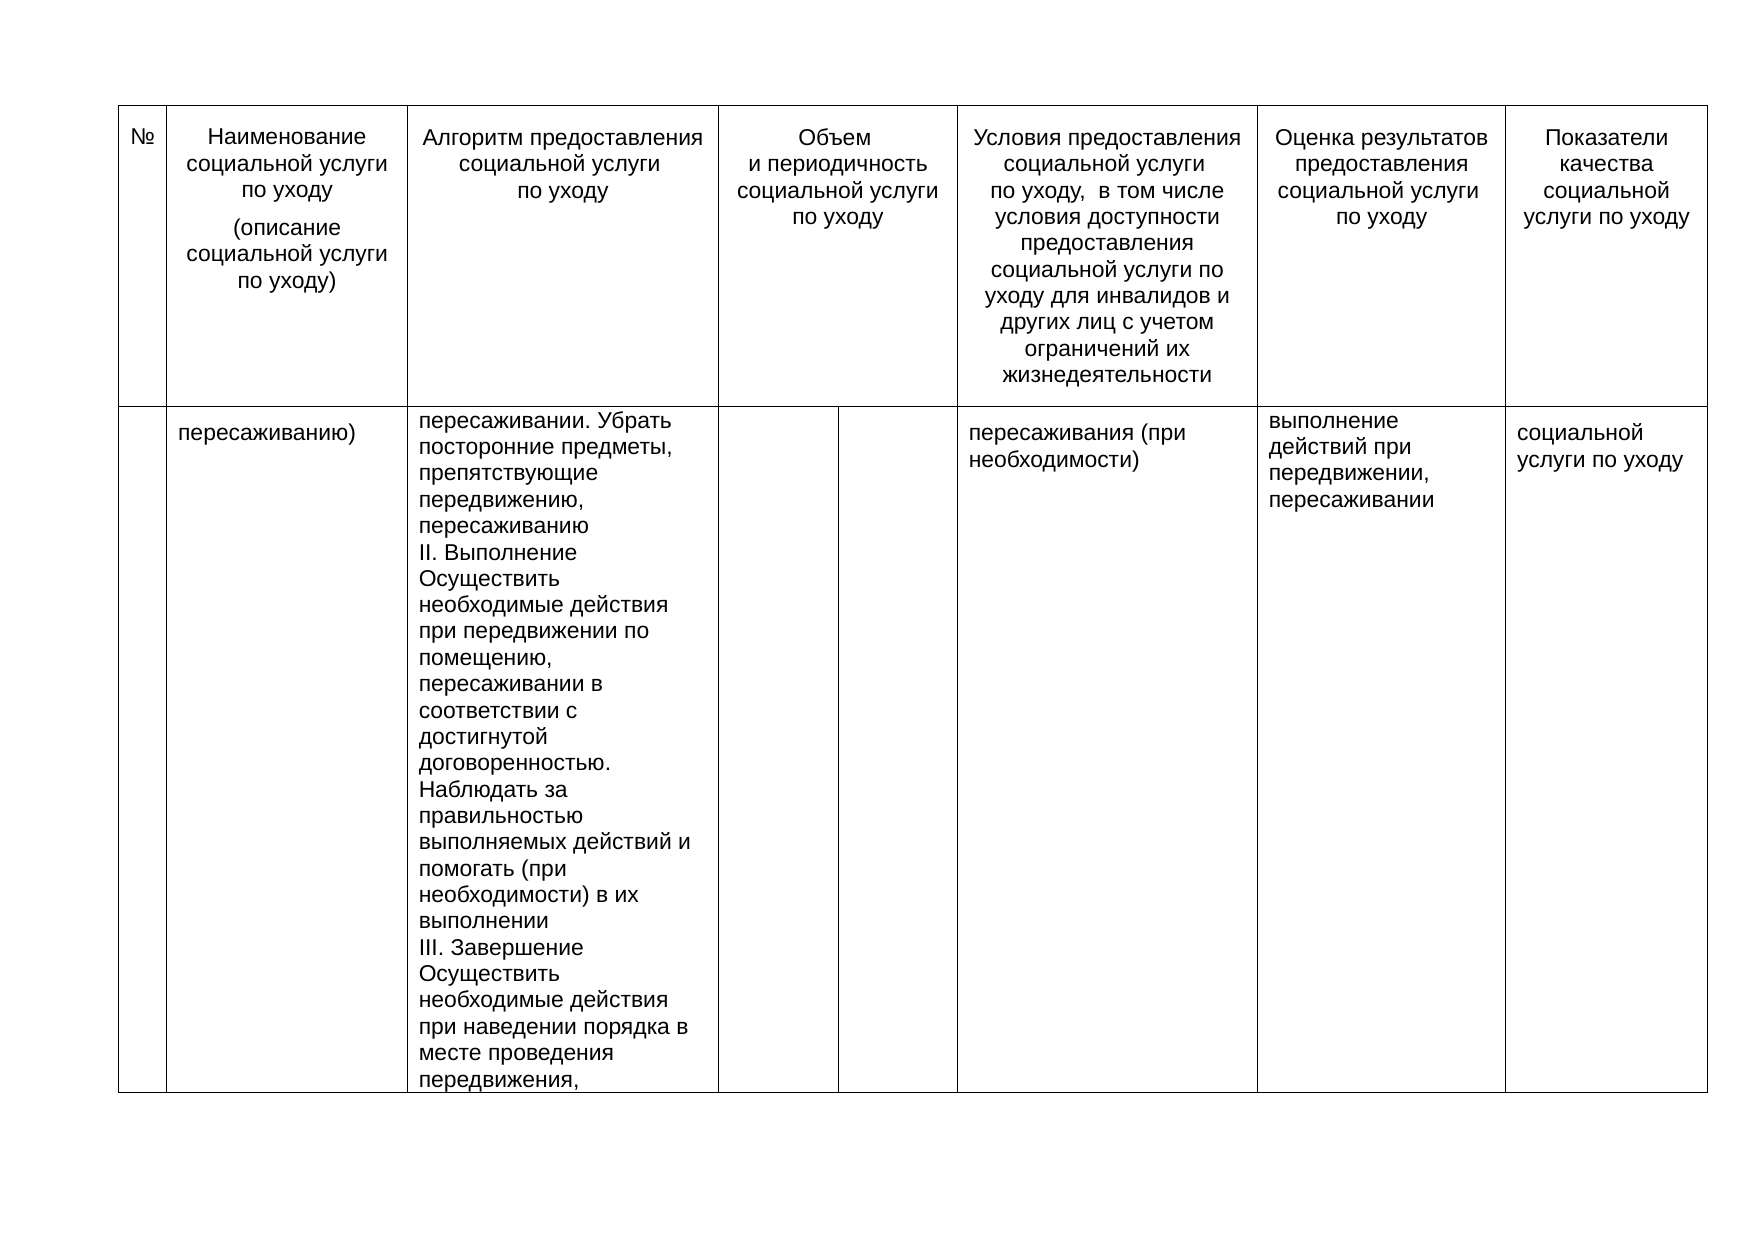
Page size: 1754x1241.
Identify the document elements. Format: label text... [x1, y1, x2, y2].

table_cell пересаживанию) [167, 407, 407, 1092]
table_cell пересаживании. Убрать посторонние предметы, препятствующие передвижению, пересаживанию II. Выполнение Осуществить необходимые действия при передвижении по помещению, пересаживании в соответствии с достигнутой договоренностью. Наблюдать за правильностью выполняемых действий и помогать (при необходимости) в их выполнении III. Завершение Осуществить необходимые действия при наведении порядка в месте проведения передвижения, [408, 407, 718, 1092]
table_cell [839, 407, 957, 1092]
table_cell пересаживания (при необходимости) [958, 407, 1257, 1092]
table_header Объем и периодичность социальной услуги по уходу [719, 106, 957, 406]
table_cell выполнение действий при передвижении, пересаживании [1258, 407, 1505, 1092]
table_header Наименование социальной услуги по уходу (описание социальной услуги по уходу) [167, 106, 407, 406]
table_cell [119, 407, 166, 1092]
table_header № [119, 106, 166, 406]
table_header Показатели качества социальной услуги по уходу [1506, 106, 1707, 406]
table_cell [719, 407, 838, 1092]
table_header Алгоритм предоставления социальной услуги по уходу [408, 106, 718, 406]
table_header Оценка результатов предоставления социальной услуги по уходу [1258, 106, 1505, 406]
table_cell социальной услуги по уходу [1506, 407, 1707, 1092]
table_header Условия предоставления социальной услуги по уходу, в том числе условия доступности предоставления социальной услуги по уходу для инвалидов и других лиц с учетом ограничений их жизнедеятельности [958, 106, 1257, 406]
